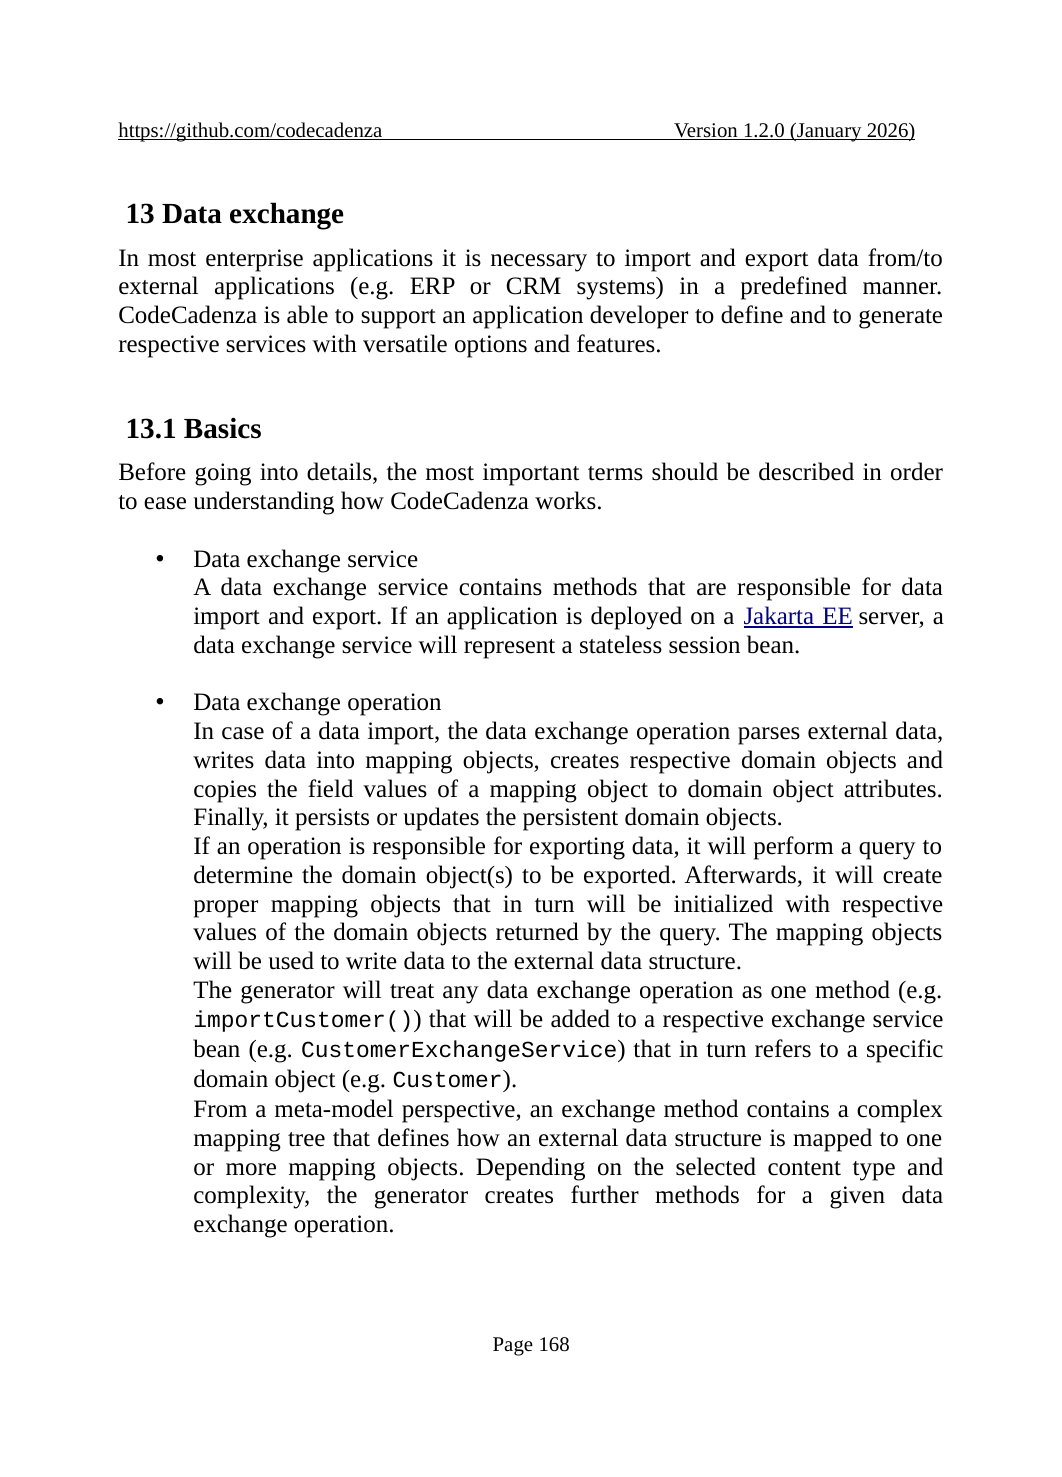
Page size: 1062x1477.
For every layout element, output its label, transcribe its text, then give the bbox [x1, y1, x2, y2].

list If an operation is responsible for exporting data, it will perform a query to determine the domain object(s) to be exported. Afterwards, it will create proper mapping objects that in turn will be initialized with respective values of the domain objects returned by the query. The mapping objects will be used to write data to the external data structure. [156, 831, 944, 975]
list From a meta-model perspective, an exchange method contains a complex mapping tree that defines how an external data structure is mapped to one or more mapping objects. Depending on the selected content type and complexity, the generator creates further methods for a given data exchange operation. [156, 1094, 944, 1238]
subtitle Data exchange [118, 197, 944, 230]
list Data exchange service [156, 544, 944, 572]
text In most enterprise applications it is necessary to import and export data from/to external applications (e.g. ERP or CRM systems) in a predefined manner. CodeCadenza is able to support an application developer to define and to generate respective services with versatile options and features. [118, 243, 944, 358]
list Data exchange operation [156, 687, 944, 716]
list The generator will treat any data exchange operation as one method (e.g. importCustomer()) that will be added to a respective exchange service bean (e.g. CustomerExchangeService) that in turn refers to a specific domain object (e.g. Customer). [156, 975, 944, 1094]
list In case of a data import, the data exchange operation parses external data, writes data into mapping objects, creates respective domain objects and copies the field values of a mapping object to domain object attributes. Finally, it persists or updates the persistent domain objects. [156, 716, 944, 831]
text Before going into details, the most important terms should be described in order to ease understanding how CodeCadenza works. [118, 457, 944, 515]
list A data exchange service contains methods that are responsible for data import and export. If an application is deployed on a Jakarta EE server, a data exchange service will represent a stateless session bean. [156, 572, 944, 659]
subtitle Basics [118, 411, 944, 445]
